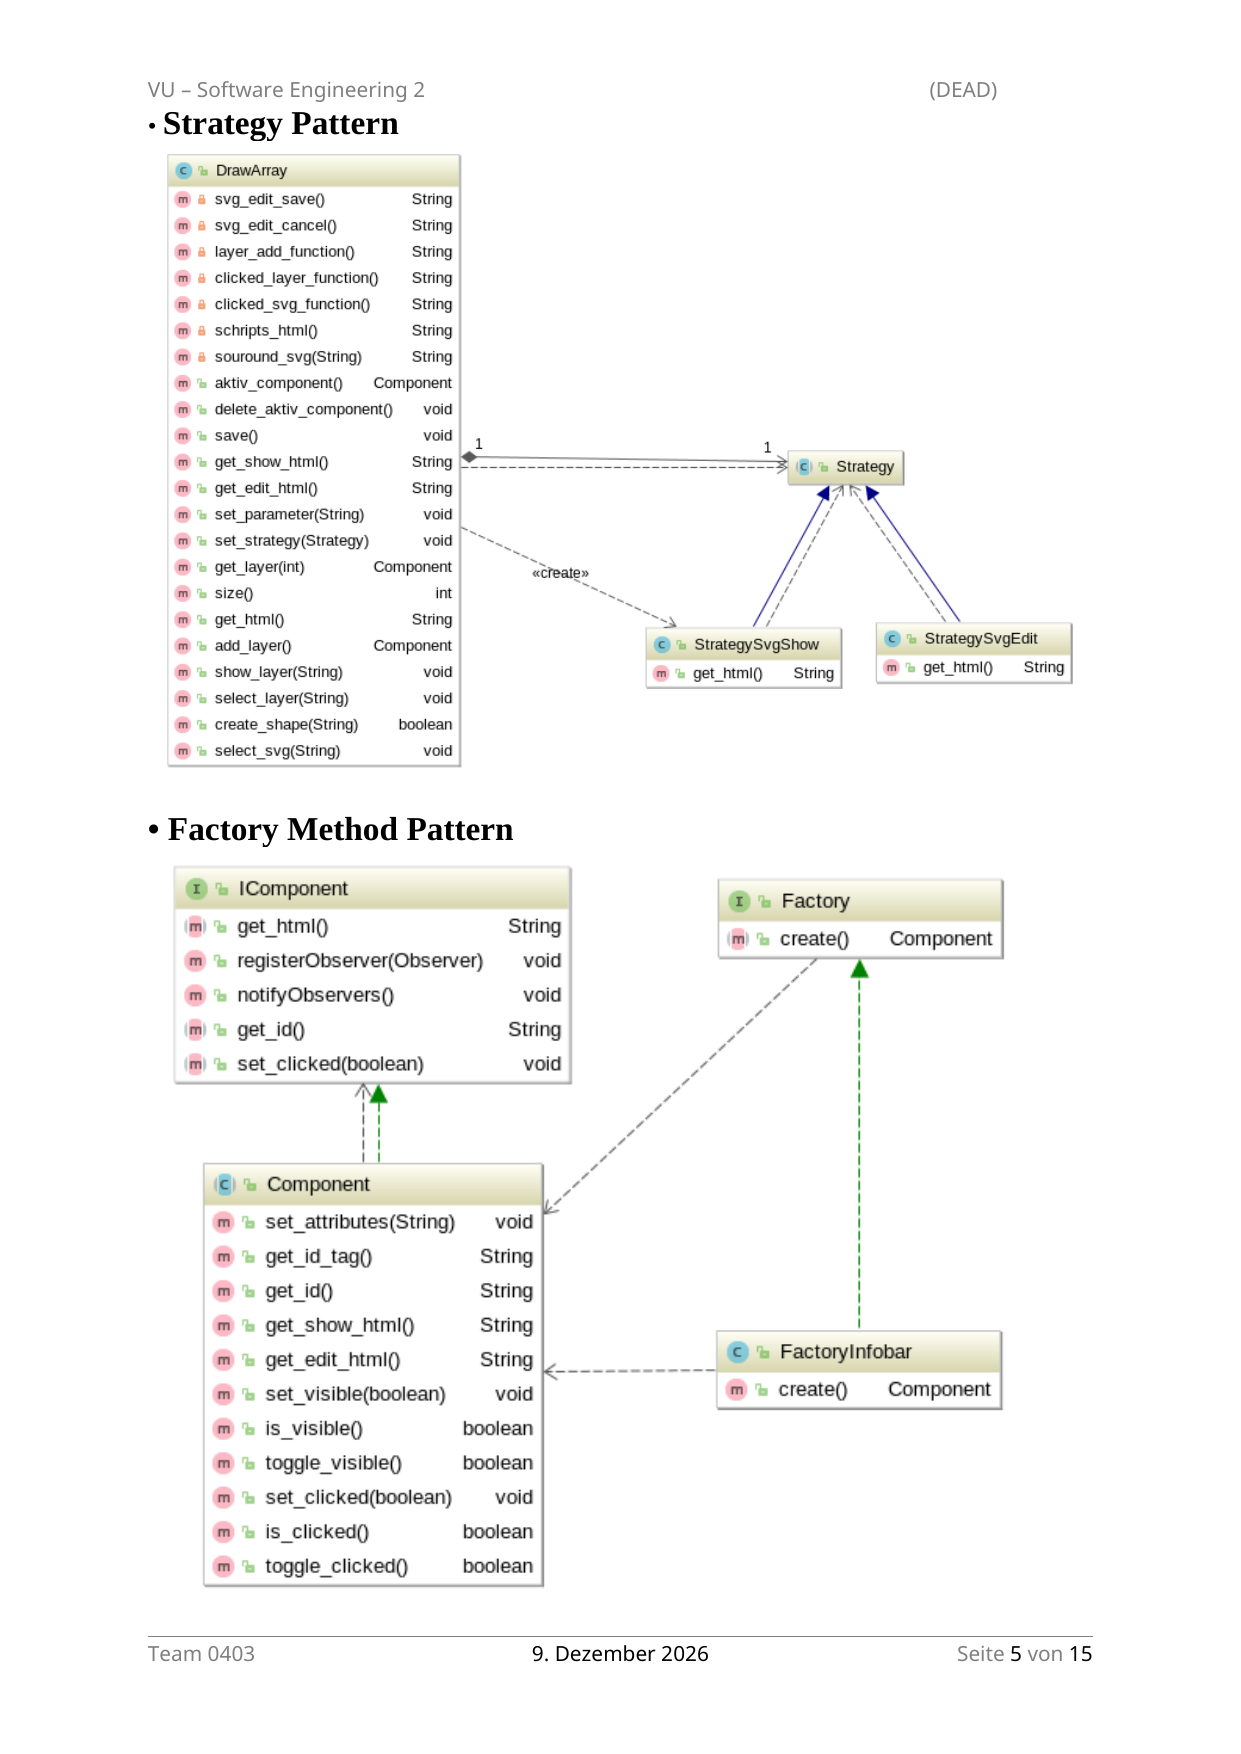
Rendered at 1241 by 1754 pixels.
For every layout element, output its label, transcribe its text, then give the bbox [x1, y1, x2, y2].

text • Strategy Pattern [148, 103, 1093, 141]
text • Factory Method Pattern [148, 809, 1093, 847]
